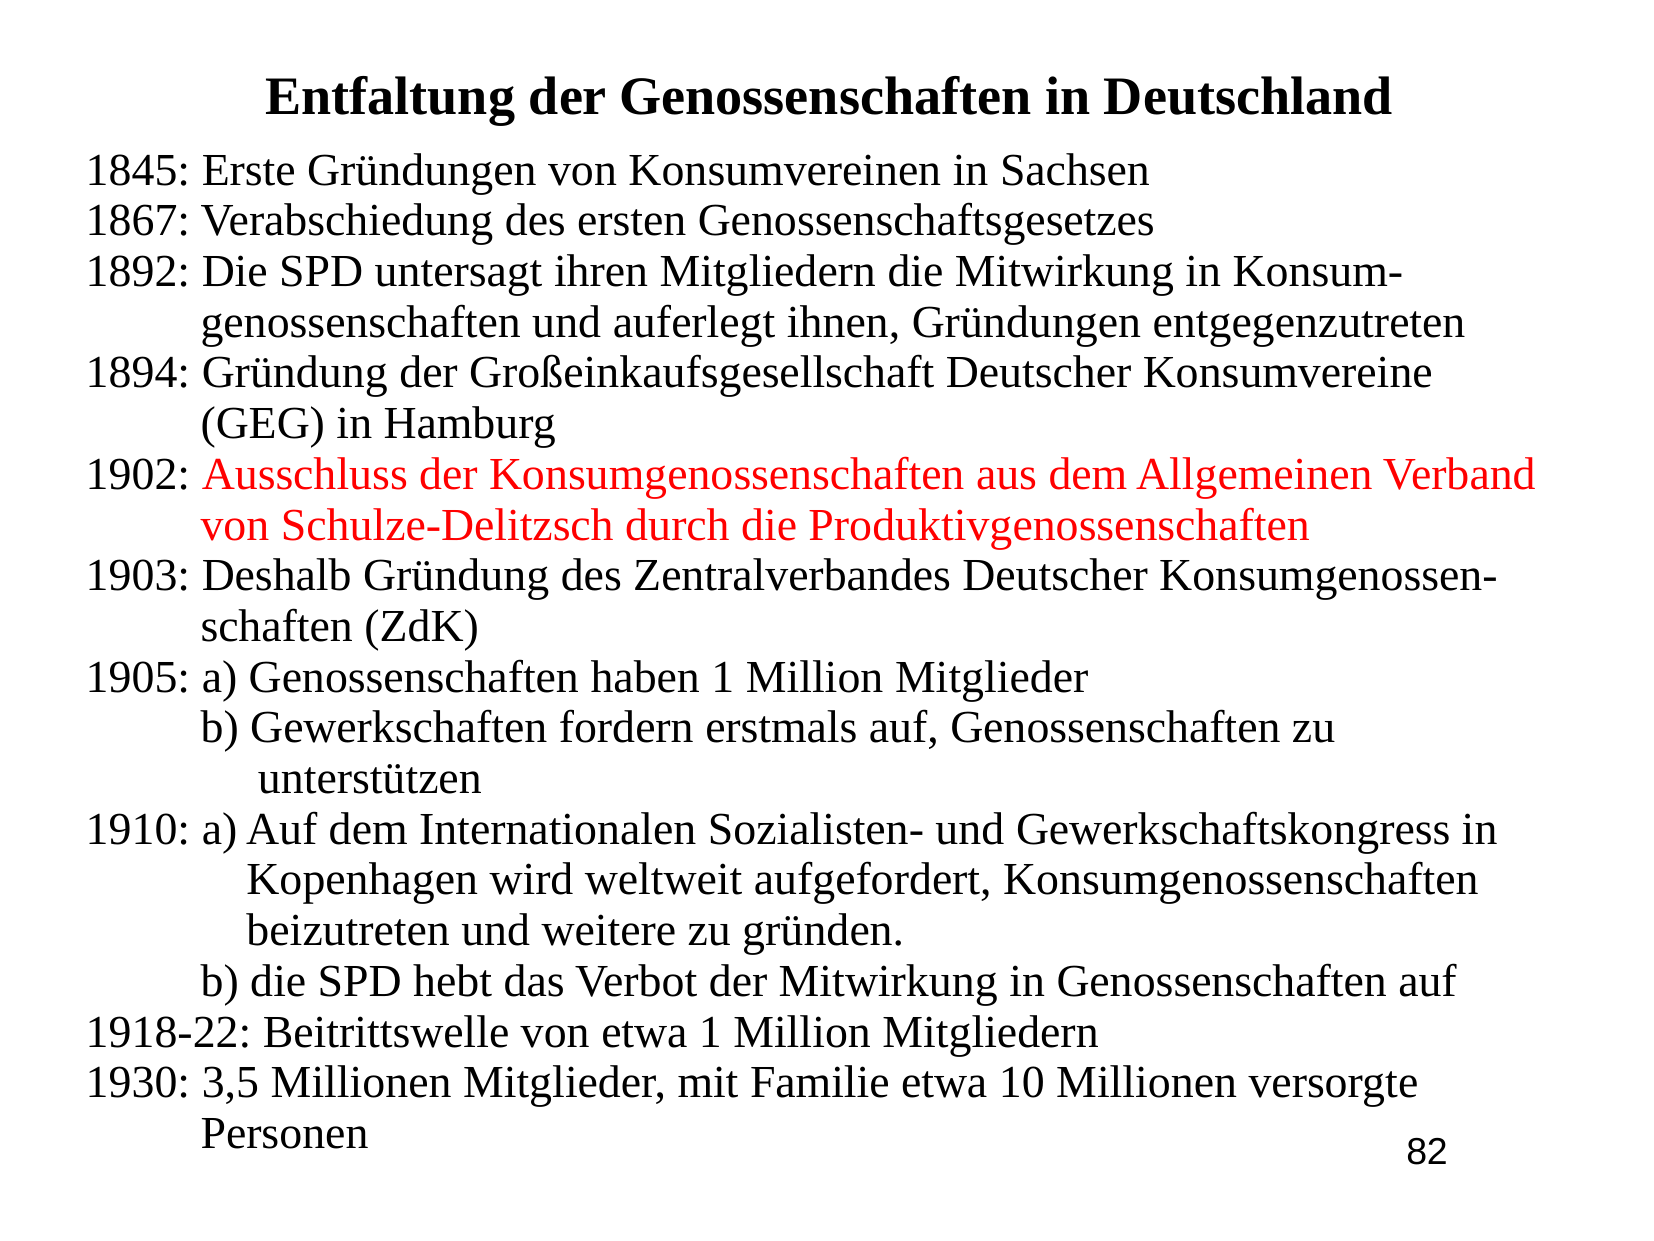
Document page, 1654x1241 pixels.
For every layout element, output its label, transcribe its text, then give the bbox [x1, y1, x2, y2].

text_box [1391, 1122, 1609, 1193]
text_box Entfaltung der Genossenschaften in Deutschland 1845: Erste Gründungen von Konsumvereinen in Sachsen 1867: Verabschiedung des ersten Genossenschaftsgesetzes 1892: Die SPD untersagt ihren Mitgliedern die Mitwirkung in Konsum- genossenschaften und auferlegt ihnen, Gründungen entgegenzutreten 1894: Gründung der Großeinkaufsgesellschaft Deutscher Konsumvereine (GEG) in Hamburg 1902: Ausschluss der Konsumgenossenschaften aus dem Allgemeinen Verband von Schulze-Delitzsch durch die Produktivgenossenschaften 1903: Deshalb Gründung des Zentralverbandes Deutscher Konsumgenossen- schaften (ZdK) 1905: a) Genossenschaften haben 1 Million Mitglieder b) Gewerkschaften fordern erstmals auf, Genossenschaften zu unterstützen 1910: a) Auf dem Internationalen Sozialisten- und Gewerkschaftskongress in Kopenhagen wird weltweit aufgefordert, Konsumgenossenschaften beizutreten und weitere zu gründen. b) die SPD hebt das Verbot der Mitwirkung in Genossenschaften auf 1918-22: Beitrittswelle von etwa 1 Million Mitgliedern 1930: 3,5 Millionen Mitglieder, mit Familie etwa 10 Millionen versorgte Personen [70, 59, 1589, 1167]
